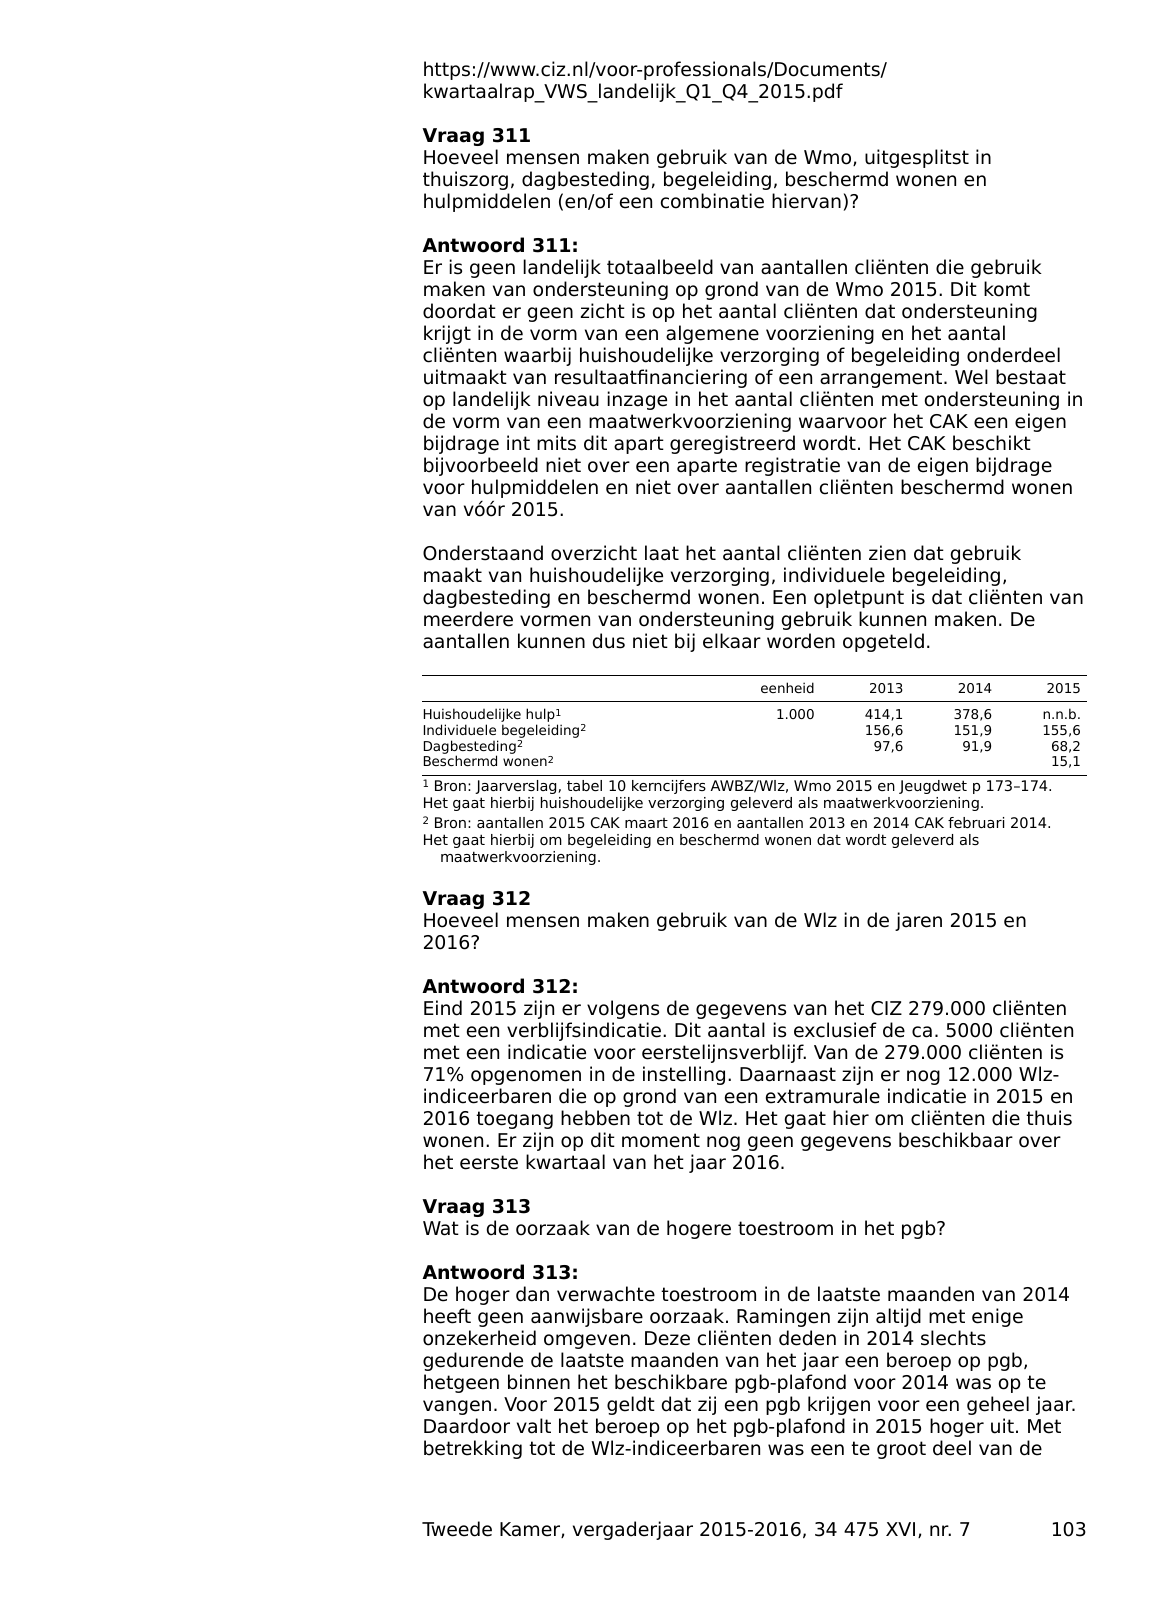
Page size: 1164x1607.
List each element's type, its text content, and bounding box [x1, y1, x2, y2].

text Hoeveel mensen maken gebruik van de Wmo, uitgesplitst in thuiszorg, dagbesteding, begeleiding, beschermd wonen en hulpmiddelen (en/of een combinatie hiervan)? [422, 147, 1087, 213]
table_cell 378,6 [909, 702, 998, 723]
table_header 2015 [998, 676, 1087, 701]
text Eind 2015 zijn er volgens de gegevens van het CIZ 279.000 cliënten met een verblijfsindicatie. Dit aantal is exclusief de ca. 5000 cliënten met een indicatie voor eerstelijnsverblijf. Van de 279.000 cliënten is 71% opgenomen in de instelling. Daarnaast zijn er nog 12.000 Wlz-indiceerbaren die op grond van een extramurale indicatie in 2015 en 2016 toegang hebben tot de Wlz. Het gaat hier om cliënten die thuis wonen. Er zijn op dit moment nog geen gegevens beschikbaar over het eerste kwartaal van het jaar 2016. [422, 998, 1087, 1174]
table_cell 15,1 [998, 754, 1087, 774]
table_cell Dagbesteding2 [422, 738, 732, 754]
table_cell 97,6 [820, 738, 909, 754]
table_cell Huishoudelijke hulp1 [422, 702, 732, 723]
table_cell [820, 754, 909, 774]
text Antwoord 313: [422, 1262, 1087, 1284]
table_cell Beschermd wonen2 [422, 754, 732, 774]
text Er is geen landelijk totaalbeeld van aantallen cliënten die gebruik maken van ondersteuning op grond van de Wmo 2015. Dit komt doordat er geen zicht is op het aantal cliënten dat ondersteuning krijgt in de vorm van een algemene voorziening en het aantal cliënten waarbij huishoudelijke verzorging of begeleiding onderdeel uitmaakt van resultaatfinanciering of een arrangement. Wel bestaat op landelijk niveau inzage in het aantal cliënten met ondersteuning in de vorm van een maatwerkvoorziening waarvoor het CAK een eigen bijdrage int mits dit apart geregistreerd wordt. Het CAK beschikt bijvoorbeeld niet over een aparte registratie van de eigen bijdrage voor hulpmiddelen en niet over aantallen cliënten beschermd wonen van vóór 2015. [422, 257, 1087, 521]
text Wat is de oorzaak van de hogere toestroom in het pgb? [422, 1218, 1087, 1240]
table_cell 156,6 [820, 723, 909, 738]
table_cell [732, 754, 820, 774]
text Onderstaand overzicht laat het aantal cliënten zien dat gebruik maakt van huishoudelijke verzorging, individuele begeleiding, dagbesteding en beschermd wonen. Een opletpunt is dat cliënten van meerdere vormen van ondersteuning gebruik kunnen maken. De aantallen kunnen dus niet bij elkaar worden opgeteld. [422, 543, 1087, 653]
table_cell 414,1 [820, 702, 909, 723]
table_cell n.n.b. [998, 702, 1087, 723]
text Vraag 311 [422, 125, 1087, 147]
table_header 2014 [909, 676, 998, 701]
text Vraag 312 [422, 888, 1087, 910]
table_cell [909, 754, 998, 774]
table_header [422, 676, 732, 701]
table_cell [732, 723, 820, 738]
table_cell 151,9 [909, 723, 998, 738]
table_header 2013 [820, 676, 909, 701]
table_cell 1.000 [732, 702, 820, 723]
text Antwoord 311: [422, 235, 1087, 257]
table_cell 155,6 [998, 723, 1087, 738]
table_cell 68,2 [998, 738, 1087, 754]
text Hoeveel mensen maken gebruik van de Wlz in de jaren 2015 en 2016? [422, 910, 1087, 954]
text Antwoord 312: [422, 976, 1087, 998]
text De hoger dan verwachte toestroom in de laatste maanden van 2014 heeft geen aanwijsbare oorzaak. Ramingen zijn altijd met enige onzekerheid omgeven. Deze cliënten deden in 2014 slechts gedurende de laatste maanden van het jaar een beroep op pgb, hetgeen binnen het beschikbare pgb-plafond voor 2014 was op te vangen. Voor 2015 geldt dat zij een pgb krijgen voor een geheel jaar. Daardoor valt het beroep op het pgb-plafond in 2015 hoger uit. Met betrekking tot de Wlz-indiceerbaren was een te groot deel van de [422, 1284, 1087, 1460]
table_header eenheid [732, 676, 820, 701]
table_cell Individuele begeleiding2 [422, 723, 732, 738]
table_cell [732, 738, 820, 754]
text https://www.ciz.nl/voor-professionals/Documents/kwartaalrap_VWS_landelijk_Q1_Q4_2015.pdf [422, 59, 1087, 103]
table_cell 1 Bron: Jaarverslag, tabel 10 kerncijfers AWBZ/Wlz, Wmo 2015 en Jeugdwet p 173–174. Het gaat hierbij huishoudelijke verzorging geleverd als maatwerkvoorziening. 2 Bron: aantallen 2015 CAK maart 2016 en aantallen 2013 en 2014 CAK februari 2014. Het gaat hierbij om begeleiding en beschermd wonen dat wordt geleverd als maatwerkvoorziening. [422, 776, 1087, 866]
text Vraag 313 [422, 1196, 1087, 1218]
table_cell 91,9 [909, 738, 998, 754]
